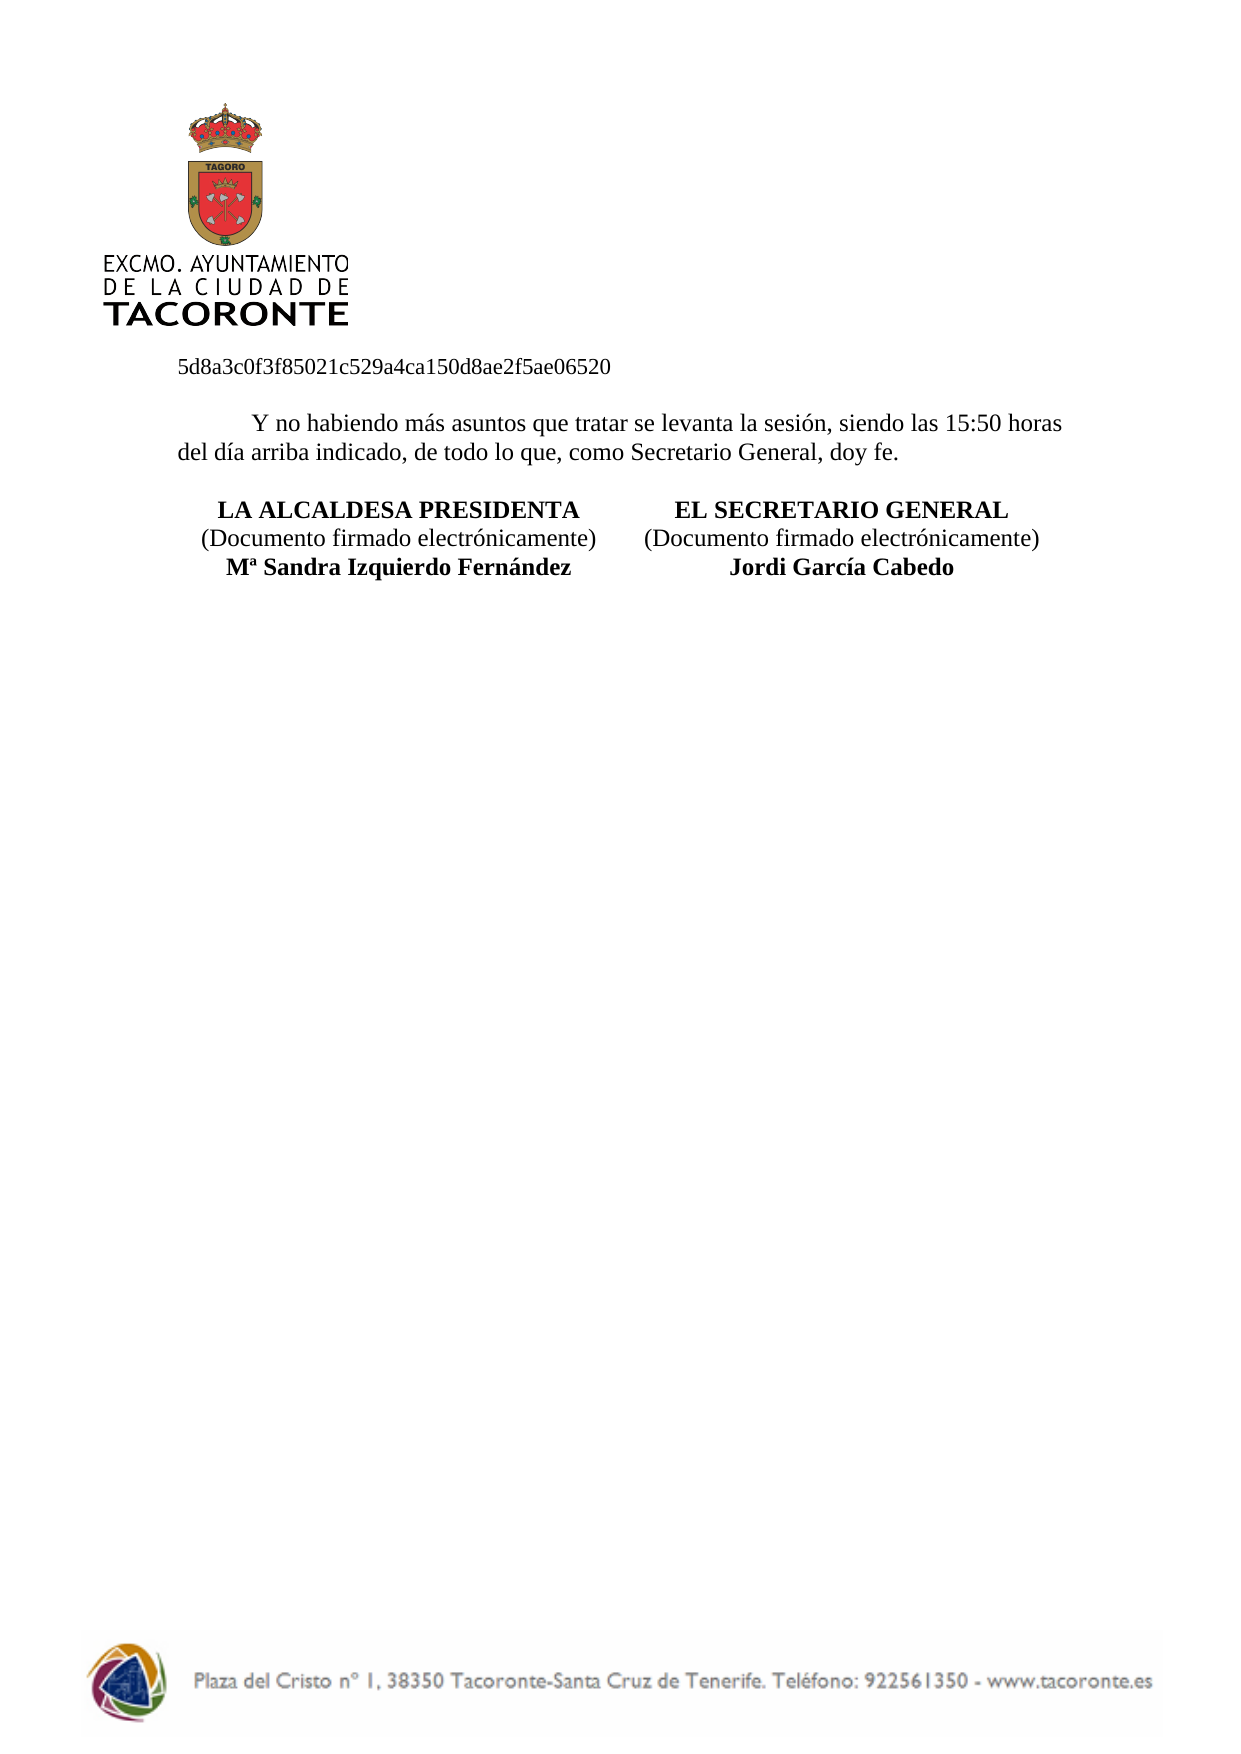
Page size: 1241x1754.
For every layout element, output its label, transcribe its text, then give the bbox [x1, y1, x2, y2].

picture [103, 103, 348, 326]
picture [80, 1630, 1163, 1737]
table_header LA ALCALDESA PRESIDENTA (Documento firmado electrónicamente) Mª Sandra Izquierdo Fernández [177, 495, 620, 581]
text Y no habiendo más asuntos que tratar se levanta la sesión, siendo las 15:50 horas del día arriba indicado, de todo lo que, como Secretario General, doy fe. [177, 408, 1063, 466]
text 5d8a3c0f3f85021c529a4ca150d8ae2f5ae06520 [177, 353, 1063, 380]
table_header EL SECRETARIO GENERAL (Documento firmado electrónicamente) Jordi García Cabedo [620, 495, 1063, 581]
